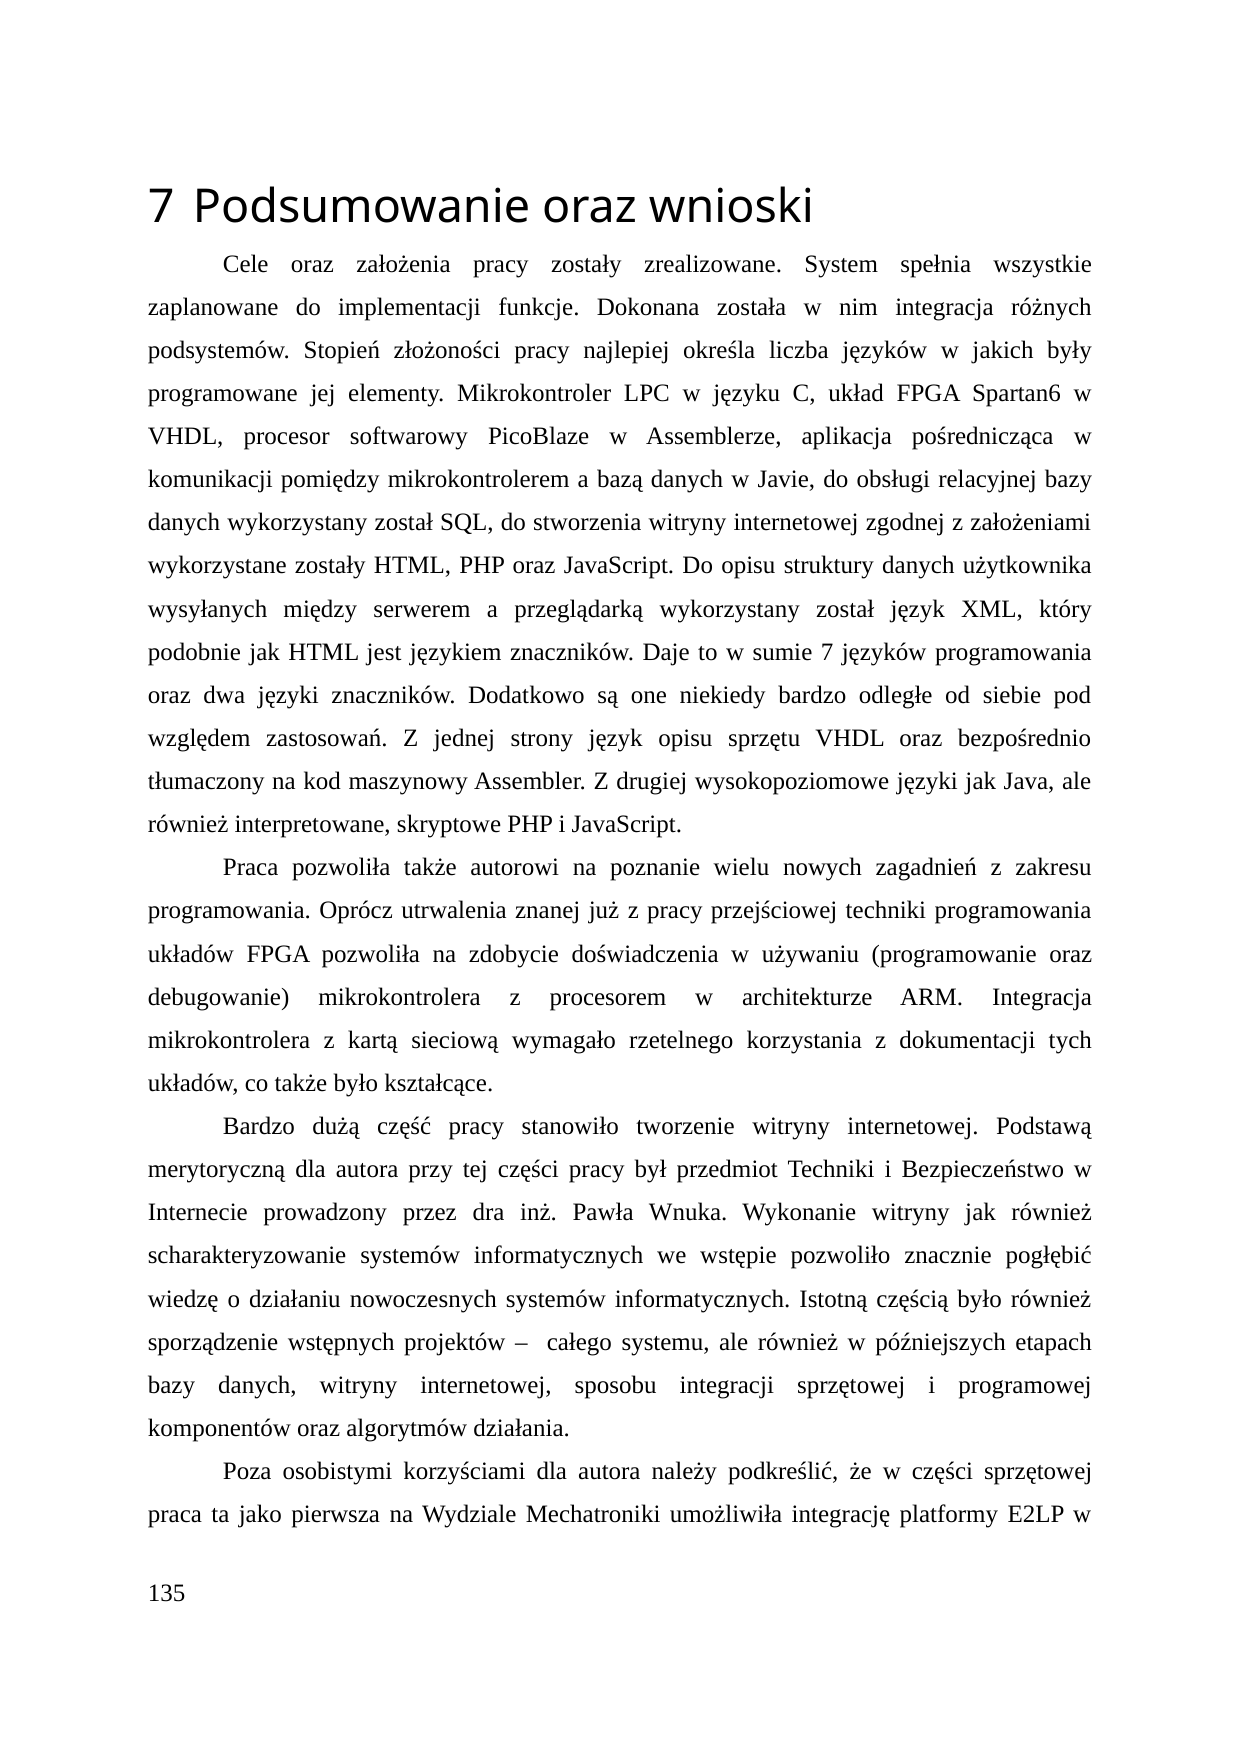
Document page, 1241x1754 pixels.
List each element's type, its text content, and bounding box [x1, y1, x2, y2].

text Bardzo dużą część pracy stanowiło tworzenie witryny internetowej. Podstawą merytoryczną dla autora przy tej części pracy był przedmiot Techniki i Bezpieczeństwo w Internecie prowadzony przez dra inż. Pawła Wnuka. Wykonanie witryny jak również scharakteryzowanie systemów informatycznych we wstępie pozwoliło znacznie pogłębić wiedzę o działaniu nowoczesnych systemów informatycznych. Istotną częścią było również sporządzenie wstępnych projektów – całego systemu, ale również w późniejszych etapach bazy danych, witryny internetowej, sposobu integracji sprzętowej i programowej komponentów oraz algorytmów działania. [148, 1111, 1093, 1442]
subtitle Podsumowanie oraz wnioski [148, 173, 1093, 236]
text Poza osobistymi korzyściami dla autora należy podkreślić, że w części sprzętowej praca ta jako pierwsza na Wydziale Mechatroniki umożliwiła integrację platformy E2LP w [148, 1456, 1093, 1528]
text Praca pozwoliła także autorowi na poznanie wielu nowych zagadnień z zakresu programowania. Oprócz utrwalenia znanej już z pracy przejściowej techniki programowania układów FPGA pozwoliła na zdobycie doświadczenia w używaniu (programowanie oraz debugowanie) mikrokontrolera z procesorem w architekturze ARM. Integracja mikrokontrolera z kartą sieciową wymagało rzetelnego korzystania z dokumentacji tych układów, co także było kształcące. [148, 852, 1093, 1097]
text Cele oraz założenia pracy zostały zrealizowane. System spełnia wszystkie zaplanowane do implementacji funkcje. Dokonana została w nim integracja różnych podsystemów. Stopień złożoności pracy najlepiej określa liczba języków w jakich były programowane jej elementy. Mikrokontroler LPC w języku C, układ FPGA Spartan6 w VHDL, procesor softwarowy PicoBlaze w Assemblerze, aplikacja pośrednicząca w komunikacji pomiędzy mikrokontrolerem a bazą danych w Javie, do obsługi relacyjnej bazy danych wykorzystany został SQL, do stworzenia witryny internetowej zgodnej z założeniami wykorzystane zostały HTML, PHP oraz JavaScript. Do opisu struktury danych użytkownika wysyłanych między serwerem a przeglądarką wykorzystany został język XML, który podobnie jak HTML jest językiem znaczników. Daje to w sumie 7 języków programowania oraz dwa języki znaczników. Dodatkowo są one niekiedy bardzo odległe od siebie pod względem zastosowań. Z jednej strony język opisu sprzętu VHDL oraz bezpośrednio tłumaczony na kod maszynowy Assembler. Z drugiej wysokopoziomowe języki jak Java, ale również interpretowane, skryptowe PHP i JavaScript. [148, 249, 1093, 838]
